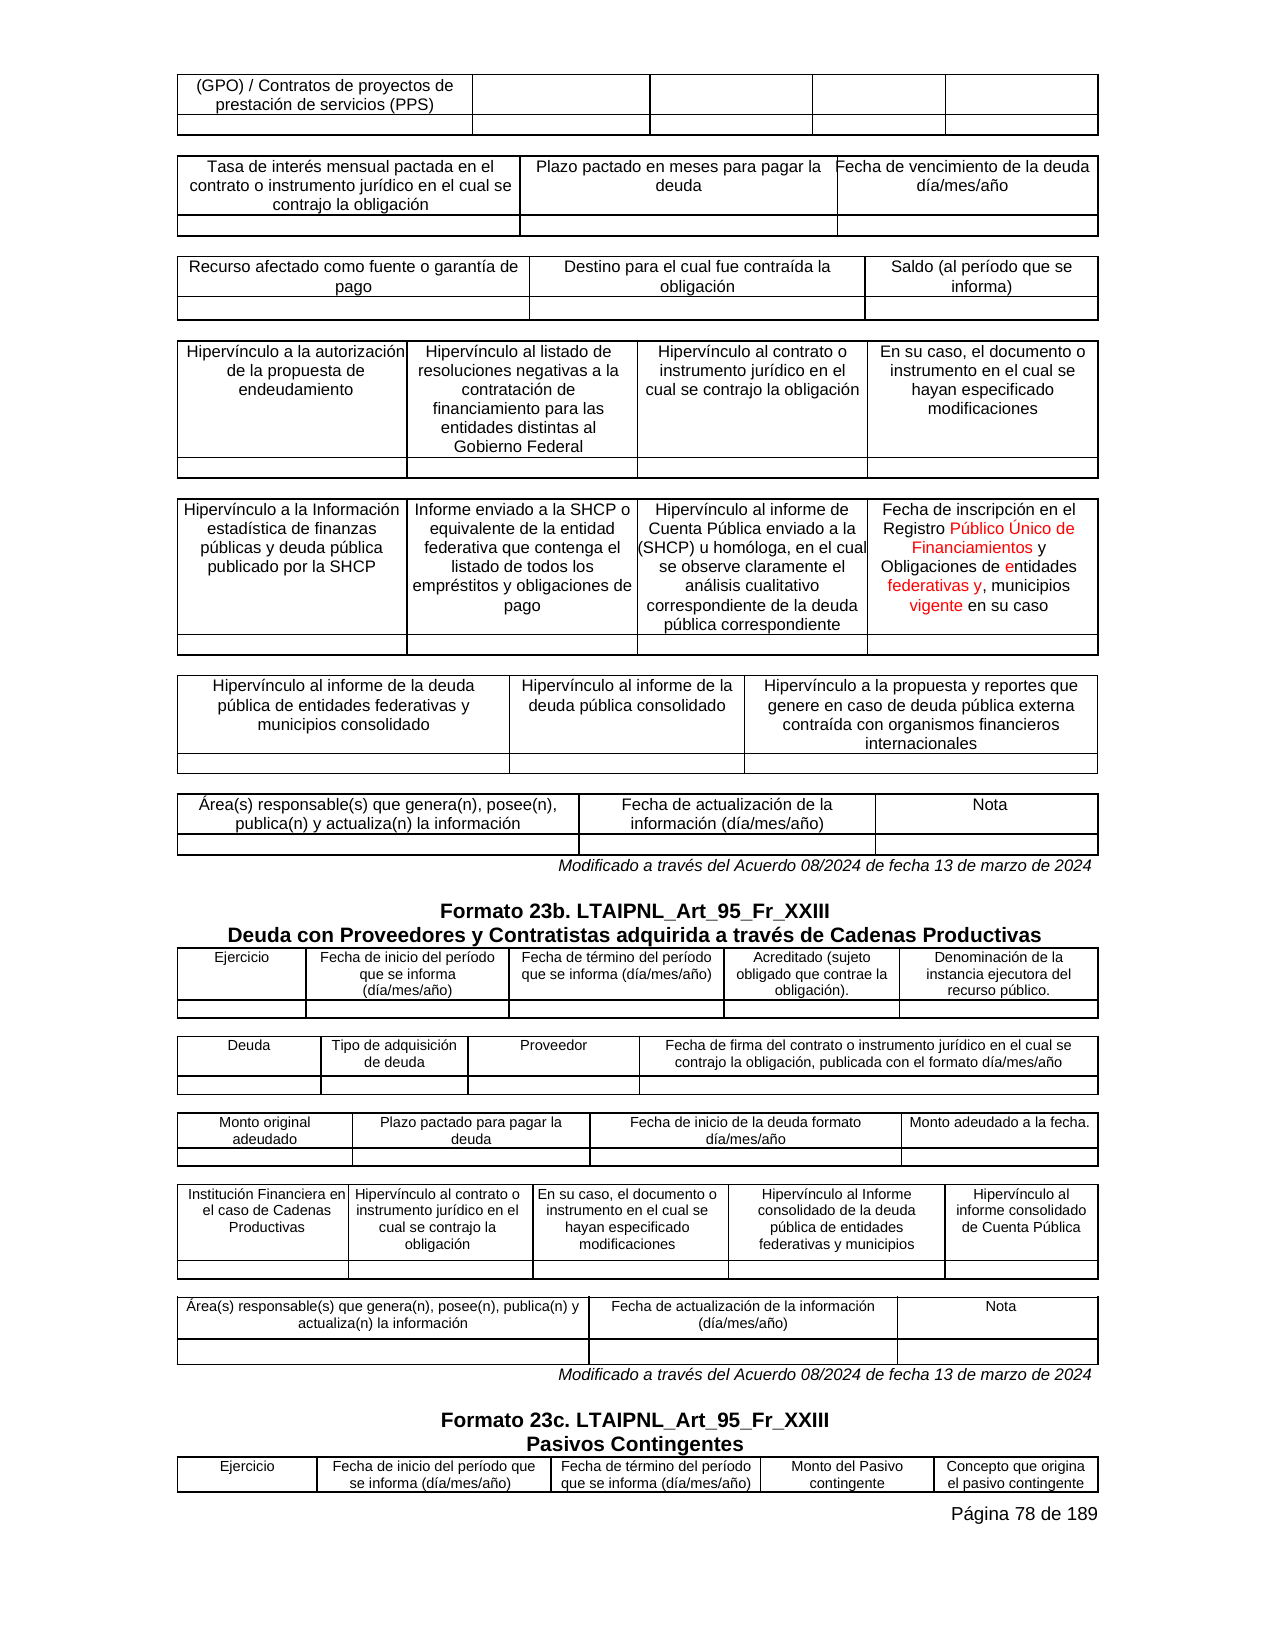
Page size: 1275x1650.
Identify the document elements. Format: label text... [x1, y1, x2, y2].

table_header Hipervínculo al contrato o instrumento jurídico en el cual se contrajo la obligación [349, 1185, 532, 1260]
table_cell [591, 1149, 901, 1165]
table_cell [876, 835, 1097, 854]
table_header Hipervínculo al contrato o instrumento jurídico en el cual se contrajo la obligación [638, 342, 867, 456]
table_cell [729, 1261, 944, 1278]
table_cell [178, 458, 406, 477]
table_header Nota [876, 795, 1097, 833]
table_header Fecha de firma del contrato o instrumento jurídico en el cual se contrajo la obligación, publicada con el formato día/mes/año [640, 1037, 1097, 1075]
table_cell [408, 458, 637, 477]
table_cell [640, 1077, 1097, 1094]
table_header Hipervínculo a la autorización de la propuesta de endeudamiento [178, 342, 406, 456]
table_cell [353, 1149, 589, 1165]
table_header Monto original adeudado [178, 1114, 352, 1147]
table_cell [898, 1340, 1097, 1363]
table_cell [900, 1001, 1097, 1017]
table_header Plazo pactado para pagar la deuda [353, 1114, 589, 1147]
table_cell [534, 1261, 728, 1278]
text Deuda con Proveedores y Contratistas adquirida a través de Cadenas Productivas [177, 923, 1093, 947]
table_cell [307, 1001, 508, 1017]
table_header Hipervínculo al informe consolidado de Cuenta Pública [946, 1185, 1097, 1260]
table_cell [725, 1001, 899, 1017]
table_header En su caso, el documento o instrumento en el cual se hayan especificado modificaciones [868, 342, 1097, 456]
table_cell [408, 635, 637, 654]
table_header Fecha de inicio del período que se informa (día/mes/año) [307, 949, 508, 999]
table_cell [178, 297, 529, 319]
table_cell [868, 635, 1097, 654]
table_cell [521, 216, 837, 235]
table_header [946, 75, 1097, 114]
table_cell [638, 635, 867, 654]
table_header Destino para el cual fue contraída la obligación [530, 257, 864, 296]
table_cell [510, 1001, 723, 1017]
table_header Fecha de vencimiento de la deuda día/mes/año [838, 157, 1097, 214]
table_cell [469, 1077, 639, 1094]
table_header Hipervínculo al informe de la deuda pública de entidades federativas y municipios consolidado [178, 676, 509, 753]
table_header [651, 75, 812, 114]
table_header Recurso afectado como fuente o garantía de pago [178, 257, 529, 296]
table_header Hipervínculo al informe de la deuda pública consolidado [510, 676, 744, 753]
table_cell [178, 635, 406, 654]
table_cell [813, 115, 945, 134]
table_cell [590, 1340, 897, 1363]
table_cell [580, 835, 875, 854]
text Formato 23b. LTAIPNL_Art_95_Fr_XXIII [177, 899, 1093, 923]
text Formato 23c. LTAIPNL_Art_95_Fr_XXIII [177, 1408, 1093, 1432]
table_cell [178, 1261, 348, 1278]
table_cell [473, 115, 649, 134]
table_cell [530, 297, 864, 319]
table_header Hipervínculo al listado de resoluciones negativas a la contratación de financiamiento para las entidades distintas al Gobierno Federal [408, 342, 637, 456]
table_header Fecha de actualización de la información (día/mes/año) [590, 1298, 897, 1338]
table_header Ejercicio [178, 1458, 316, 1491]
table_header Institución Financiera en el caso de Cadenas Productivas [178, 1185, 348, 1260]
table_cell [322, 1077, 467, 1094]
table_header Tasa de interés mensual pactada en el contrato o instrumento jurídico en el cual se contrajo la obligación [178, 157, 519, 214]
table_header Fecha de inicio del período que se informa (día/mes/año) [318, 1458, 550, 1491]
table_cell [946, 1261, 1097, 1278]
table_cell [868, 458, 1097, 477]
table_cell [510, 754, 744, 773]
table_cell [178, 1001, 305, 1017]
table_header Hipervínculo a la Información estadística de finanzas públicas y deuda pública publicado por la SHCP [178, 500, 406, 634]
table_header Nota [898, 1298, 1097, 1338]
table_header Fecha de término del período que se informa (día/mes/año) [552, 1458, 760, 1491]
text Modificado a través del Acuerdo 08/2024 de fecha 13 de marzo de 2024 [177, 856, 1098, 875]
table_header Fecha de inicio de la deuda formato día/mes/año [591, 1114, 901, 1147]
table_cell [838, 216, 1097, 235]
table_cell [866, 297, 1097, 319]
table_cell [902, 1149, 1097, 1165]
table_header Hipervínculo a la propuesta y reportes que genere en caso de deuda pública externa contraída con organismos financieros internacionales [745, 676, 1097, 753]
table_cell [178, 1149, 352, 1165]
table_header Informe enviado a la SHCP o equivalente de la entidad federativa que contenga el listado de todos los empréstitos y obligaciones de pago [408, 500, 637, 634]
text Modificado a través del Acuerdo 08/2024 de fecha 13 de marzo de 2024 [177, 1365, 1098, 1384]
table_cell [745, 754, 1097, 773]
table_header Plazo pactado en meses para pagar la deuda [521, 157, 837, 214]
table_cell [178, 754, 509, 773]
table_header Fecha de término del período que se informa (día/mes/año) [510, 949, 723, 999]
table_header Área(s) responsable(s) que genera(n), posee(n), publica(n) y actualiza(n) la información [178, 1298, 588, 1338]
table_header Saldo (al período que se informa) [866, 257, 1097, 296]
table_cell [638, 458, 867, 477]
table_header [813, 75, 945, 114]
table_header Acreditado (sujeto obligado que contrae la obligación). [725, 949, 899, 999]
table_cell [178, 115, 472, 134]
table_header Hipervínculo al Informe consolidado de la deuda pública de entidades federativas y municipios [729, 1185, 944, 1260]
table_header Monto adeudado a la fecha. [902, 1114, 1097, 1147]
table_header Denominación de la instancia ejecutora del recurso público. [900, 949, 1097, 999]
table_cell [651, 115, 812, 134]
table_header En su caso, el documento o instrumento en el cual se hayan especificado modificaciones [534, 1185, 728, 1260]
table_cell [349, 1261, 532, 1278]
table_cell [178, 1340, 588, 1363]
table_header Proveedor [469, 1037, 639, 1075]
text Pasivos Contingentes [177, 1432, 1093, 1456]
table_cell [178, 835, 578, 854]
table_header Ejercicio [178, 949, 305, 999]
table_header Tipo de adquisición de deuda [322, 1037, 467, 1075]
table_cell [178, 1077, 320, 1094]
table_header Fecha de actualización de la información (día/mes/año) [580, 795, 875, 833]
table_header Monto del Pasivo contingente [761, 1458, 933, 1491]
table_header Área(s) responsable(s) que genera(n), posee(n), publica(n) y actualiza(n) la información [178, 795, 578, 833]
table_header [473, 75, 649, 114]
table_cell [178, 216, 519, 235]
table_header Fecha de inscripción en el Registro Público Único de Financiamientos y Obligaciones de entidades federativas y, municipios vigente en su caso [868, 500, 1097, 634]
table_header Deuda [178, 1037, 320, 1075]
table_header Concepto que origina el pasivo contingente [935, 1458, 1097, 1491]
table_header Hipervínculo al informe de Cuenta Pública enviado a la (SHCP) u homóloga, en el cual se observe claramente el análisis cualitativo correspondiente de la deuda pública correspondiente [638, 500, 867, 634]
table_header (GPO) / Contratos de proyectos de prestación de servicios (PPS) [178, 75, 472, 114]
table_cell [946, 115, 1097, 134]
